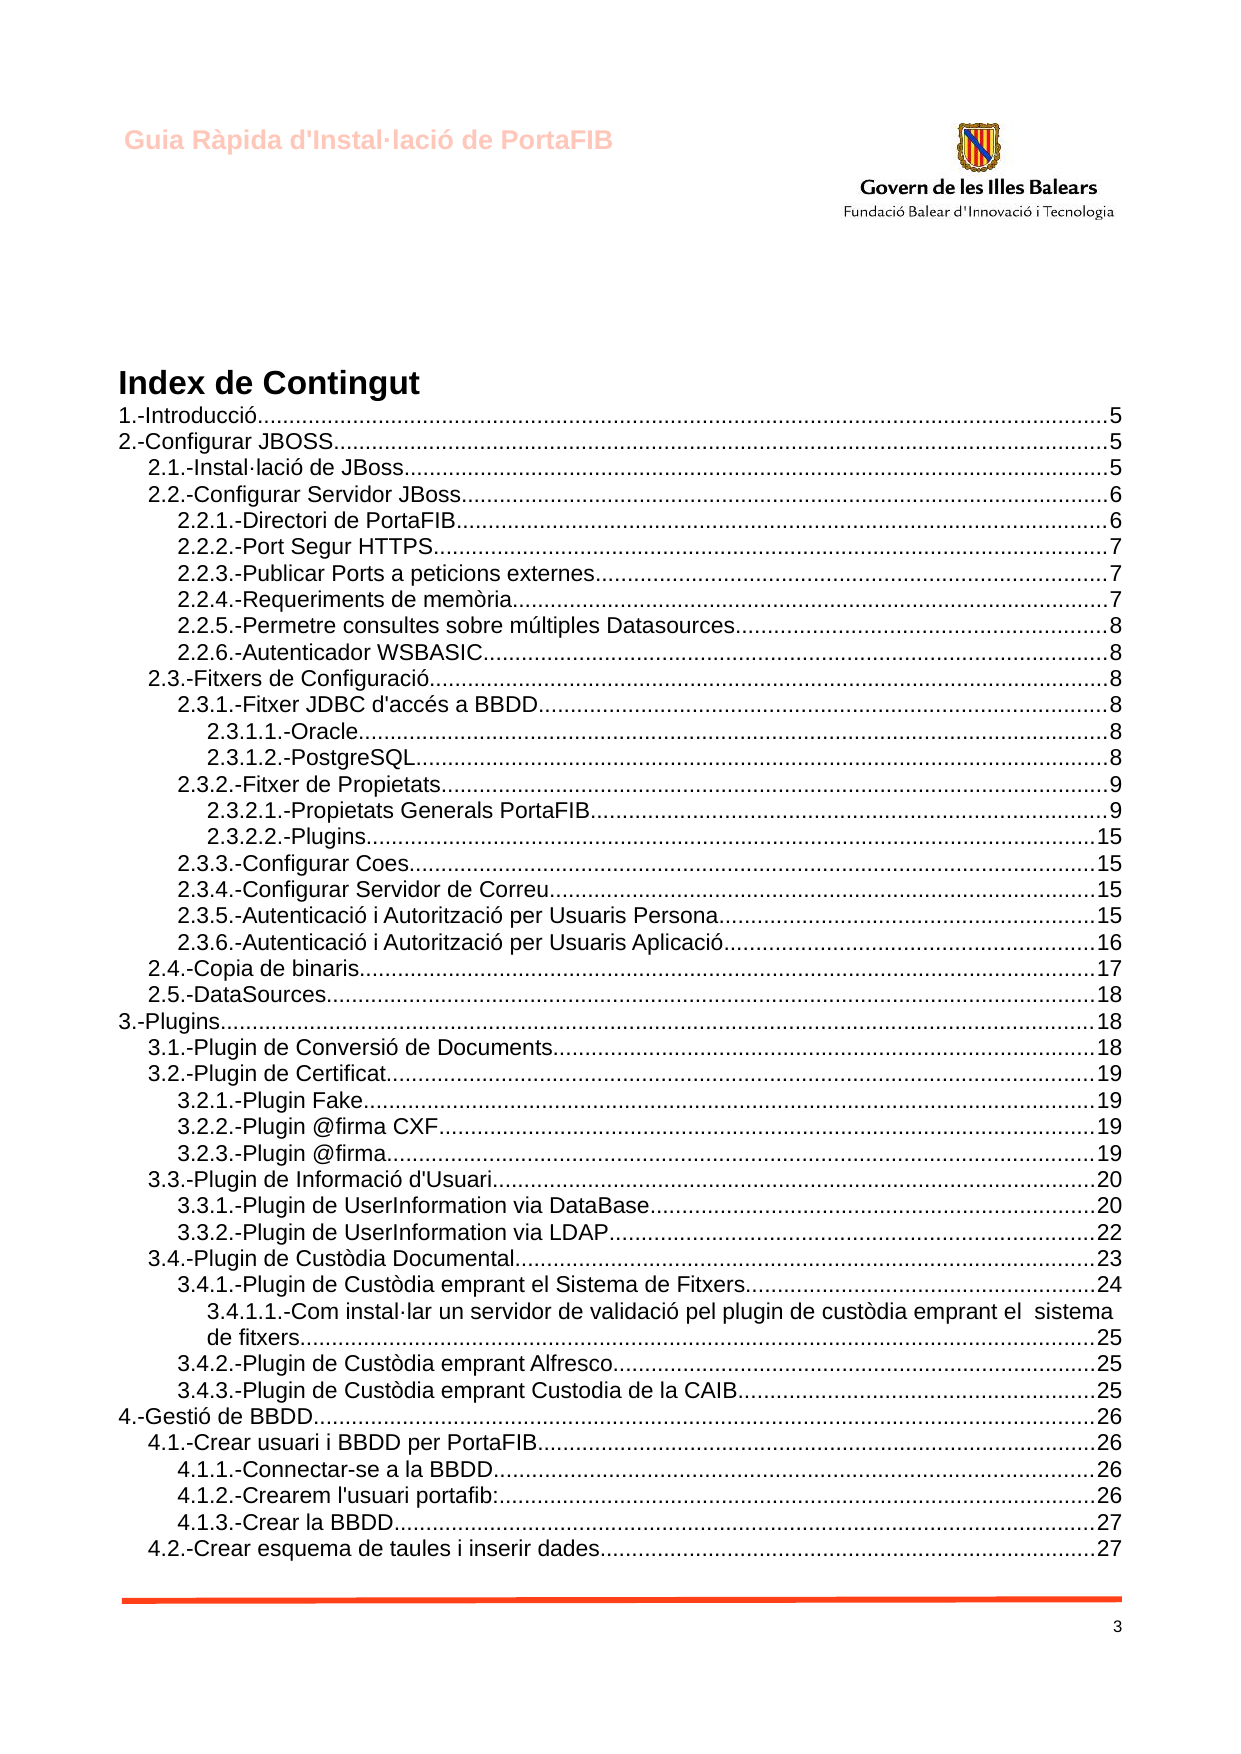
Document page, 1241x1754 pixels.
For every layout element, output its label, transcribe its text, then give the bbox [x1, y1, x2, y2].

text 3.3.-Plugin de Informació d'Usuari 20 [148, 1166, 1122, 1192]
text 2.-Configurar JBOSS 5 [118, 428, 1122, 454]
text 4.2.-Crear esquema de taules i inserir dades 27 [148, 1535, 1122, 1561]
text 3.2.2.-Plugin @firma CXF 19 [177, 1113, 1122, 1139]
text 2.3.1.-Fitxer JDBC d'accés a BBDD 8 [177, 691, 1122, 718]
text 2.2.2.-Port Segur HTTPS 7 [177, 533, 1122, 560]
text 2.2.3.-Publicar Ports a peticions externes 7 [177, 560, 1122, 586]
text 3.2.1.-Plugin Fake 19 [177, 1087, 1122, 1113]
text 3.4.1.-Plugin de Custòdia emprant el Sistema de Fitxers 24 [177, 1271, 1122, 1298]
text 4.1.-Crear usuari i BBDD per PortaFIB 26 [148, 1429, 1122, 1456]
text 2.3.4.-Configurar Servidor de Correu 15 [177, 876, 1122, 902]
text 2.5.-DataSources 18 [148, 981, 1122, 1008]
text 1.-Introducció 5 [118, 402, 1122, 428]
picture [840, 123, 1117, 220]
text 3.3.2.-Plugin de UserInformation via LDAP 22 [177, 1218, 1122, 1245]
text 2.3.1.2.-PostgreSQL 8 [207, 744, 1122, 771]
text 2.3.2.-Fitxer de Propietats 9 [177, 771, 1122, 797]
text 4.1.3.-Crear la BBDD 27 [177, 1508, 1122, 1535]
text 2.3.2.2.-Plugins 15 [207, 823, 1122, 849]
text 2.2.5.-Permetre consultes sobre múltiples Datasources 8 [177, 612, 1122, 639]
text 2.2.1.-Directori de PortaFIB 6 [177, 507, 1122, 533]
text 2.3.2.1.-Propietats Generals PortaFIB 9 [207, 797, 1122, 823]
text 4.1.2.-Crearem l'usuari portafib: 26 [177, 1482, 1122, 1508]
text 3.4.-Plugin de Custòdia Documental 23 [148, 1245, 1122, 1271]
text 4.1.1.-Connectar-se a la BBDD 26 [177, 1456, 1122, 1482]
text 3.4.3.-Plugin de Custòdia emprant Custodia de la CAIB 25 [177, 1377, 1122, 1403]
text 2.2.6.-Autenticador WSBASIC 8 [177, 639, 1122, 665]
text 2.3.5.-Autenticació i Autorització per Usuaris Persona 15 [177, 902, 1122, 929]
text 2.3.3.-Configurar Coes 15 [177, 849, 1122, 876]
text 2.3.6.-Autenticació i Autorització per Usuaris Aplicació 16 [177, 929, 1122, 955]
subtitle Index de Contingut [118, 363, 1122, 402]
text 3.-Plugins 18 [118, 1008, 1122, 1034]
text 2.2.-Configurar Servidor JBoss 6 [148, 481, 1122, 507]
text 2.1.-Instal·lació de JBoss 5 [148, 454, 1122, 481]
text 3.4.2.-Plugin de Custòdia emprant Alfresco 25 [177, 1350, 1122, 1377]
text 2.3.1.1.-Oracle 8 [207, 718, 1122, 744]
text 3.2.-Plugin de Certificat 19 [148, 1060, 1122, 1087]
text 3.4.1.1.-Com instal·lar un servidor de validació pel plugin de custòdia emprant el sistema de fitxers 25 [207, 1298, 1122, 1350]
text 2.4.-Copia de binaris 17 [148, 955, 1122, 981]
text 2.3.-Fitxers de Configuració 8 [148, 665, 1122, 691]
text 3.3.1.-Plugin de UserInformation via DataBase 20 [177, 1192, 1122, 1218]
text 2.2.4.-Requeriments de memòria 7 [177, 586, 1122, 612]
text 3.2.3.-Plugin @firma 19 [177, 1139, 1122, 1166]
text 3.1.-Plugin de Conversió de Documents 18 [148, 1034, 1122, 1060]
text 4.-Gestió de BBDD 26 [118, 1403, 1122, 1429]
